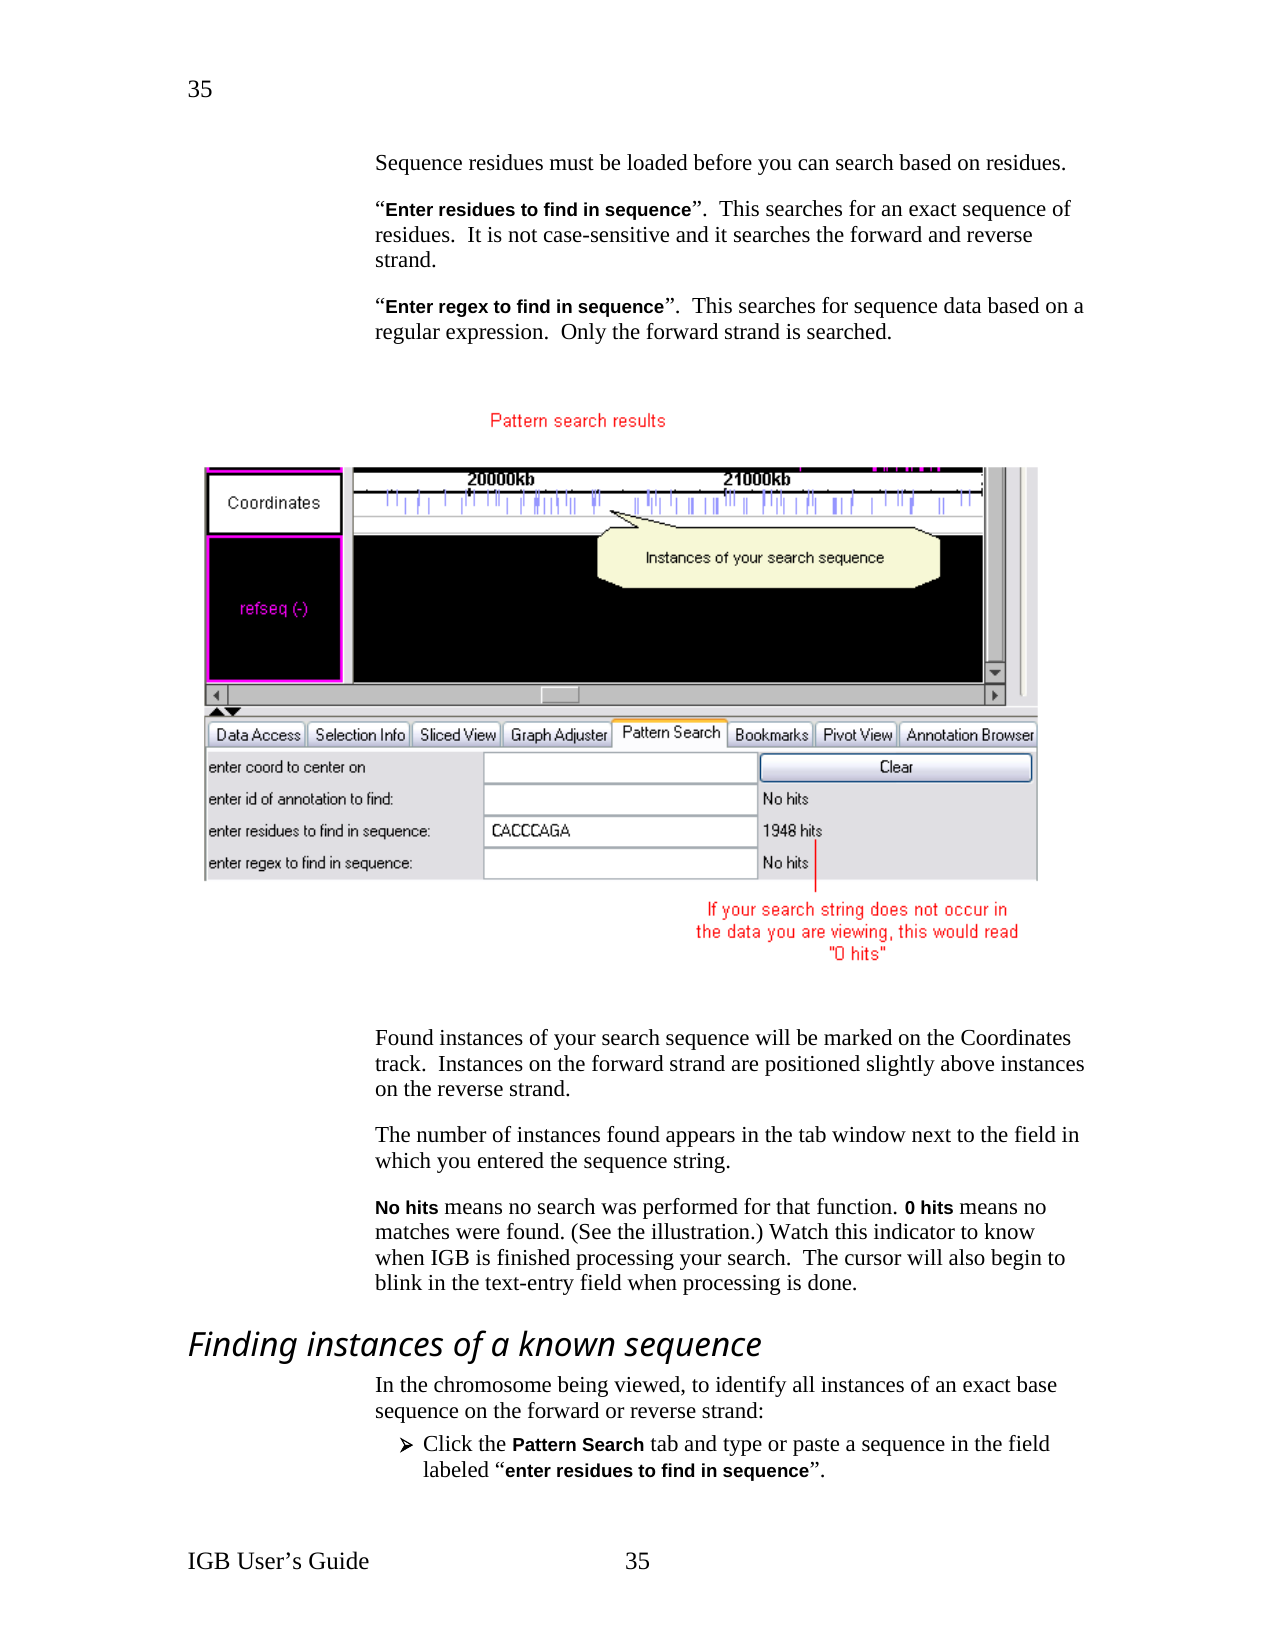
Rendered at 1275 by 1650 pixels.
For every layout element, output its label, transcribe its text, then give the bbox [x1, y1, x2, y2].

text Sequence residues must be loaded before you can search based on residues. [375, 150, 1087, 175]
text The number of instances found appears in the tab window next to the field in which you entered the sequence string. [375, 1122, 1087, 1173]
text “Enter regex to find in sequence”. This searches for sequence data based on a regular expression. Only the forward strand is searched. [375, 293, 1087, 344]
picture [204, 374, 1071, 970]
subtitle Finding instances of a known sequence [187, 1321, 1087, 1366]
text In the chromosome being viewed, to identify all instances of an exact base sequence on the forward or reverse strand: [375, 1372, 1087, 1423]
text No hits means no search was performed for that function. 0 hits means no matches were found. (See the illustration.) Watch this indicator to know when IGB is finished processing your search. The cursor will also begin to blink in the text-entry field when processing is done. [375, 1194, 1087, 1296]
text “Enter residues to find in sequence”. This searches for an exact sequence of residues. It is not case-sensitive and it searches the forward and reverse strand. [375, 196, 1087, 272]
text Found instances of your search sequence will be marked on the Coordinates track. Instances on the forward strand are positioned slightly above instances on the reverse strand. [375, 1025, 1087, 1101]
list Click the Pattern Search tab and type or paste a sequence in the field labeled “enter residues to find in sequence”. [399, 1431, 1087, 1482]
